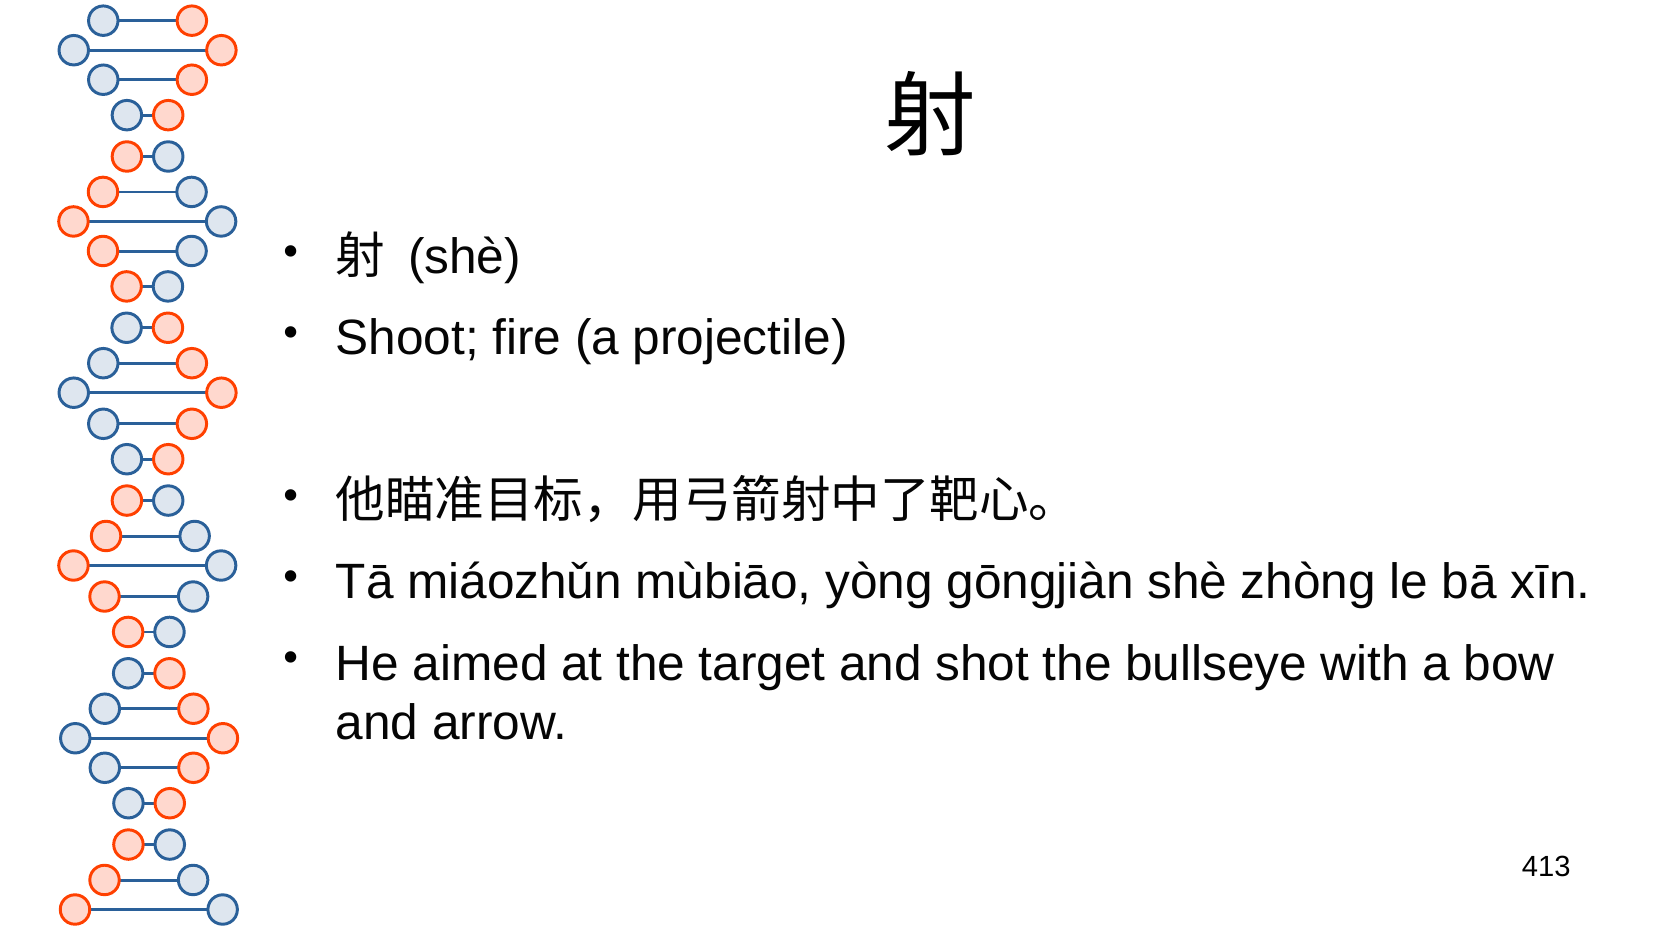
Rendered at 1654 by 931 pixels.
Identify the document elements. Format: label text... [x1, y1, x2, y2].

list 射 (shè) Shoot; fire (a projectile) 他瞄准目标，用弓箭射中了靶心。 Tā miáozhǔn mùbiāo, yòng gōngjiàn shè zhòng le bā xīn. He aimed at the target and shot the bullseye with a bow and arrow. [265, 224, 1595, 764]
title 射 [265, 35, 1595, 189]
